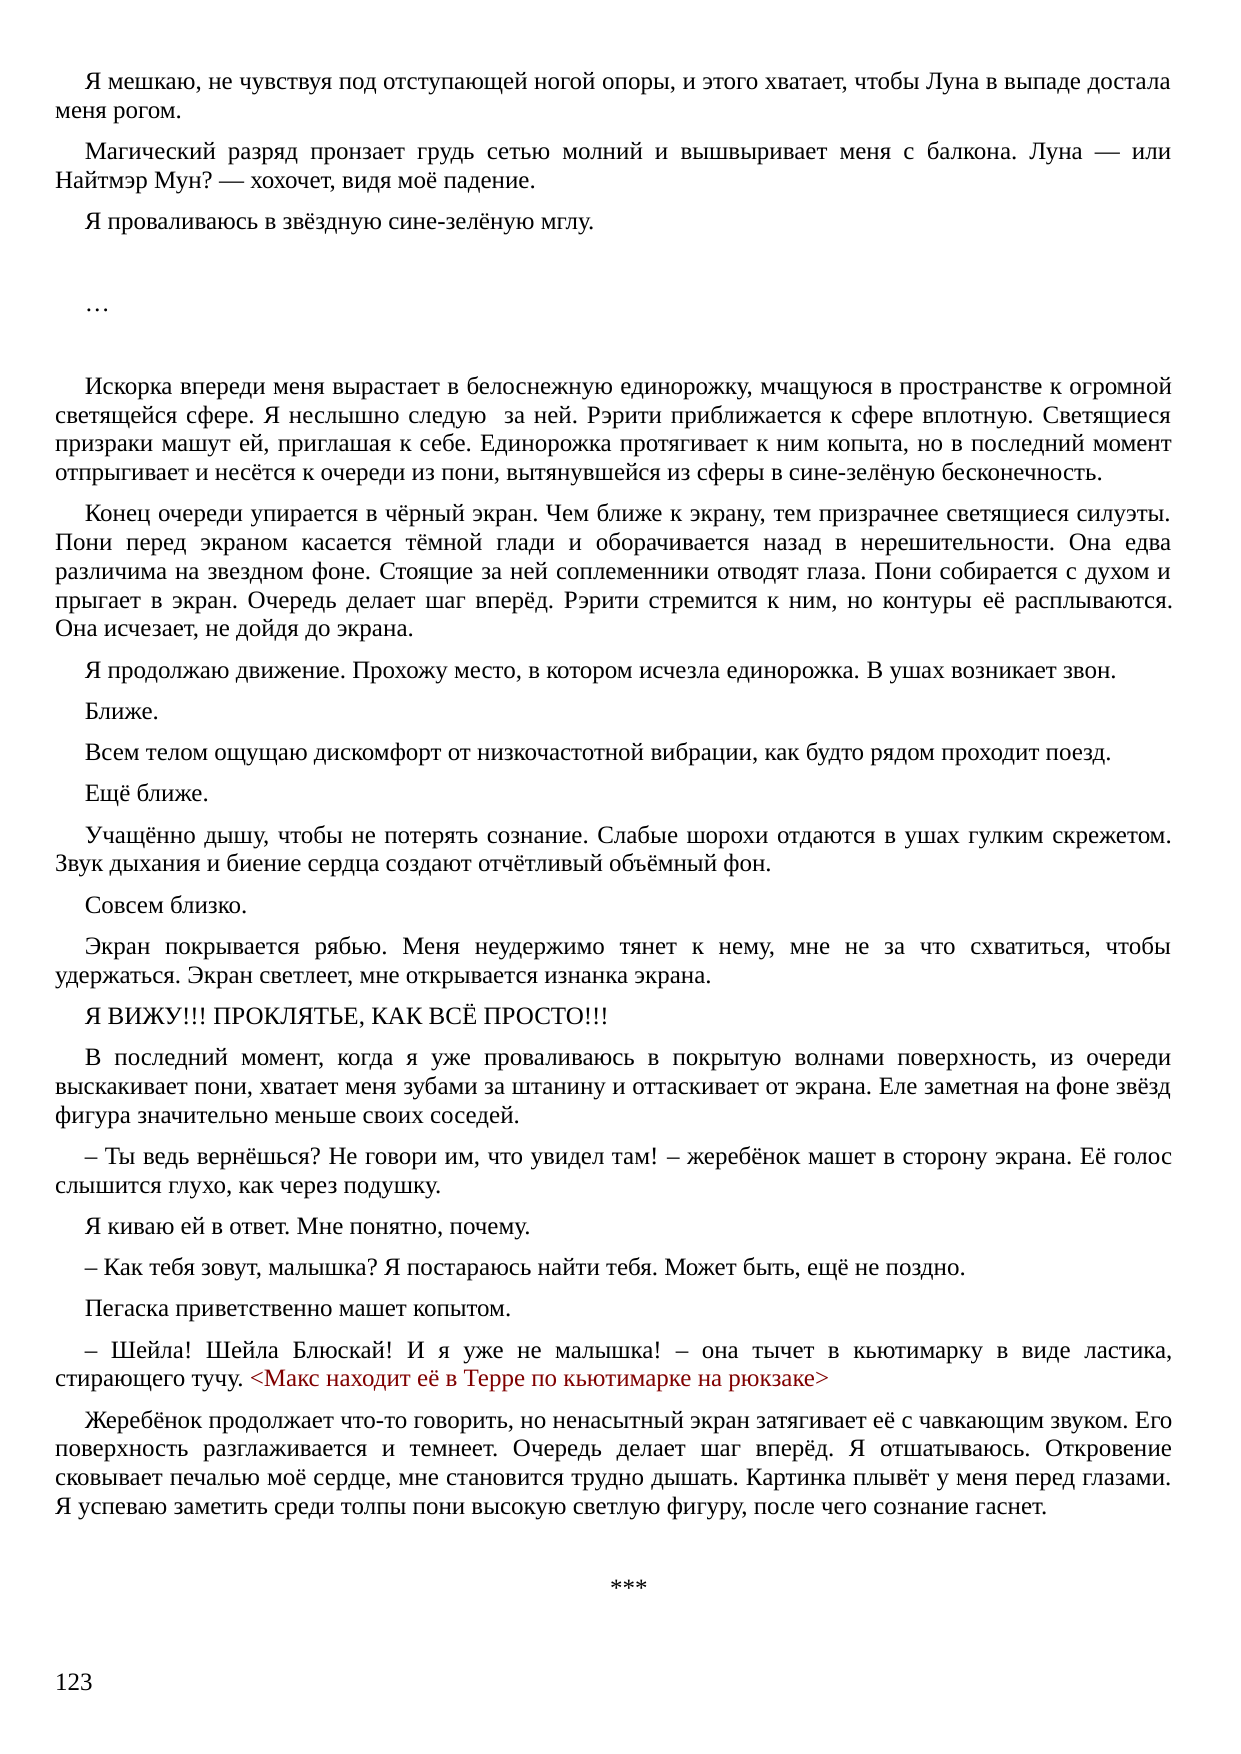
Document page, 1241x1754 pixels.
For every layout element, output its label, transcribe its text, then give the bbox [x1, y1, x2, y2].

text Учащённо дышу, чтобы не потерять сознание. Слабые шорохи отдаются в ушах гулким скрежетом. Звук дыхания и биение сердца создают отчётливый объёмный фон. [55, 820, 1173, 877]
text Ближе. [55, 696, 1173, 725]
text Я ВИЖУ!!! ПРОКЛЯТЬЕ, КАК ВСЁ ПРОСТО!!! [55, 1001, 1173, 1030]
text Пегаска приветственно машет копытом. [55, 1293, 1173, 1322]
text Конец очереди упирается в чёрный экран. Чем ближе к экрану, тем призрачнее светящиеся силуэты. Пони перед экраном касается тёмной глади и оборачивается назад в нерешительности. Она едва различима на звездном фоне. Стоящие за ней соплеменники отводят глаза. Пони собирается с духом и прыгает в экран. Очередь делает шаг вперёд. Рэрити стремится к ним, но контуры её расплываются. Она исчезает, не дойдя до экрана. [55, 498, 1173, 642]
text Я киваю ей в ответ. Мне понятно, почему. [55, 1211, 1173, 1240]
text Совсем близко. [55, 890, 1173, 918]
text Магический разряд пронзает грудь сетью молний и вышвыривает меня с балкона. Луна — или Найтмэр Мун? — хохочет, видя моё падение. [55, 136, 1173, 193]
text Всем телом ощущаю дискомфорт от низкочастотной вибрации, как будто рядом проходит поезд. [55, 737, 1173, 766]
text В последний момент, когда я уже проваливаюсь в покрытую волнами поверхность, из очереди выскакивает пони, хватает меня зубами за штанину и оттаскивает от экрана. Еле заметная на фоне звёзд фигура значительно меньше своих соседей. [55, 1042, 1173, 1128]
text Я мешкаю, не чувствуя под отступающей ногой опоры, и этого хватает, чтобы Луна в выпаде достала меня рогом. [55, 66, 1173, 123]
text Искорка впереди меня вырастает в белоснежную единорожку, мчащуюся в пространстве к огромной светящейся сфере. Я неслышно следую за ней. Рэрити приближается к сфере вплотную. Светящиеся призраки машут ей, приглашая к себе. Единорожка протягивает к ним копыта, но в последний момент отпрыгивает и несётся к очереди из пони, вытянувшейся из сферы в сине-зелёную бесконечность. [55, 371, 1173, 486]
text *** [55, 1573, 1173, 1602]
text – Шейла! Шейла Блюскай! И я уже не малышка! – она тычет в кьютимарку в виде ластика, стирающего тучу. <Макс находит её в Терре по кьютимарке на рюкзаке> [55, 1335, 1173, 1392]
text … [55, 288, 1173, 317]
text Ещё ближе. [55, 778, 1173, 807]
text Экран покрывается рябью. Меня неудержимо тянет к нему, мне не за что схватиться, чтобы удержаться. Экран светлеет, мне открывается изнанка экрана. [55, 931, 1173, 988]
text Я проваливаюсь в звёздную сине-зелёную мглу. [55, 206, 1173, 235]
text Жеребёнок продолжает что-то говорить, но ненасытный экран затягивает её с чавкающим звуком. Его поверхность разглаживается и темнеет. Очередь делает шаг вперёд. Я отшатываюсь. Откровение сковывает печалью моё сердце, мне становится трудно дышать. Картинка плывёт у меня перед глазами. Я успеваю заметить среди толпы пони высокую светлую фигуру, после чего сознание гаснет. [55, 1405, 1173, 1520]
text – Как тебя зовут, малышка? Я постараюсь найти тебя. Может быть, ещё не поздно. [55, 1252, 1173, 1281]
text – Ты ведь вернёшься? Не говори им, что увидел там! – жеребёнок машет в сторону экрана. Её голос слышится глухо, как через подушку. [55, 1141, 1173, 1198]
text Я продолжаю движение. Прохожу место, в котором исчезла единорожка. В ушах возникает звон. [55, 655, 1173, 683]
